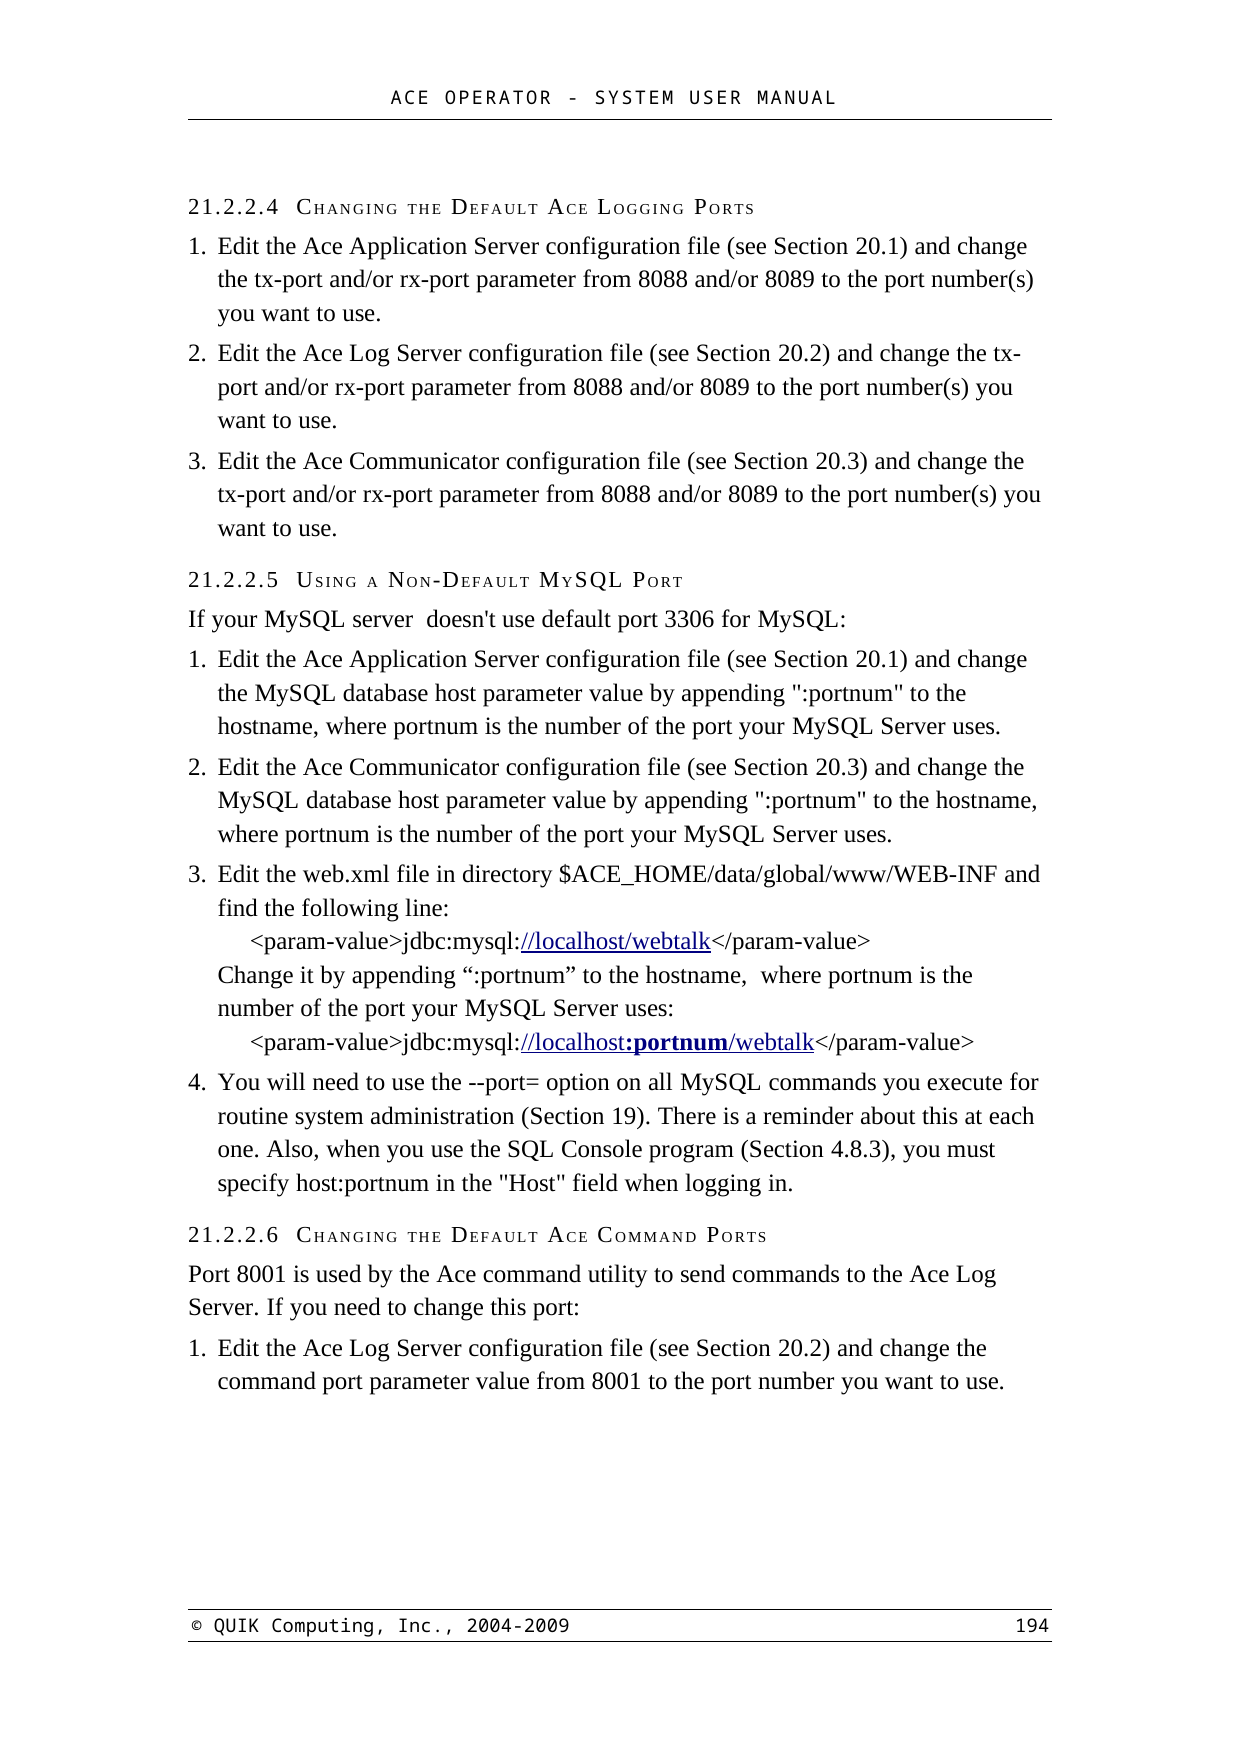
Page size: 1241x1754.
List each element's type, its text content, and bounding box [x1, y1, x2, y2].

text If your MySQL server doesn't use default port 3306 for MySQL: [188, 604, 1052, 633]
list Edit the Ace Communicator configuration file (see Section 20.3) and change the tx-port and/or rx-port parameter from 8088 and/or 8089 to the port number(s) you want to use. [188, 447, 1052, 542]
subtitle Using a Non-Default MySQL Port [188, 567, 1052, 592]
list Edit the Ace Application Server configuration file (see Section 20.1) and change the tx-port and/or rx-port parameter from 8088 and/or 8089 to the port number(s) you want to use. [188, 232, 1052, 327]
list Edit the web.xml file in directory $ACE_HOME/data/global/www/WEB-INF and find the following line: <param-value>jdbc:mysql://localhost/webtalk</param-value> Change it by appending “:portnum” to the hostname, where portnum is the number of the port your MySQL Server uses: <param-value>jdbc:mysql://localhost:portnum/webtalk</param-value> [188, 860, 1052, 1056]
list Edit the Ace Application Server configuration file (see Section 20.1) and change the MySQL database host parameter value by appending ":portnum" to the hostname, where portnum is the number of the port your MySQL Server uses. [188, 645, 1052, 740]
text Port 8001 is used by the Ace command utility to send commands to the Ace Log Server. If you need to change this port: [188, 1259, 1052, 1321]
list Edit the Ace Communicator configuration file (see Section 20.3) and change the MySQL database host parameter value by appending ":portnum" to the hostname, where portnum is the number of the port your MySQL Server uses. [188, 752, 1052, 848]
list Edit the Ace Log Server configuration file (see Section 20.2) and change the command port parameter value from 8001 to the port number you want to use. [188, 1333, 1052, 1395]
list You will need to use the --port= option on all MySQL commands you execute for routine system administration (Section 19). There is a reminder about this at each one. Also, when you use the SQL Console program (Section 4.8.3), you must specify host:portnum in the "Host" field when logging in. [188, 1068, 1052, 1197]
list Edit the Ace Log Server configuration file (see Section 20.2) and change the tx-port and/or rx-port parameter from 8088 and/or 8089 to the port number(s) you want to use. [188, 339, 1052, 434]
subtitle Changing the Default Ace Logging Ports [188, 194, 1052, 219]
subtitle Changing the Default Ace Command Ports [188, 1222, 1052, 1247]
